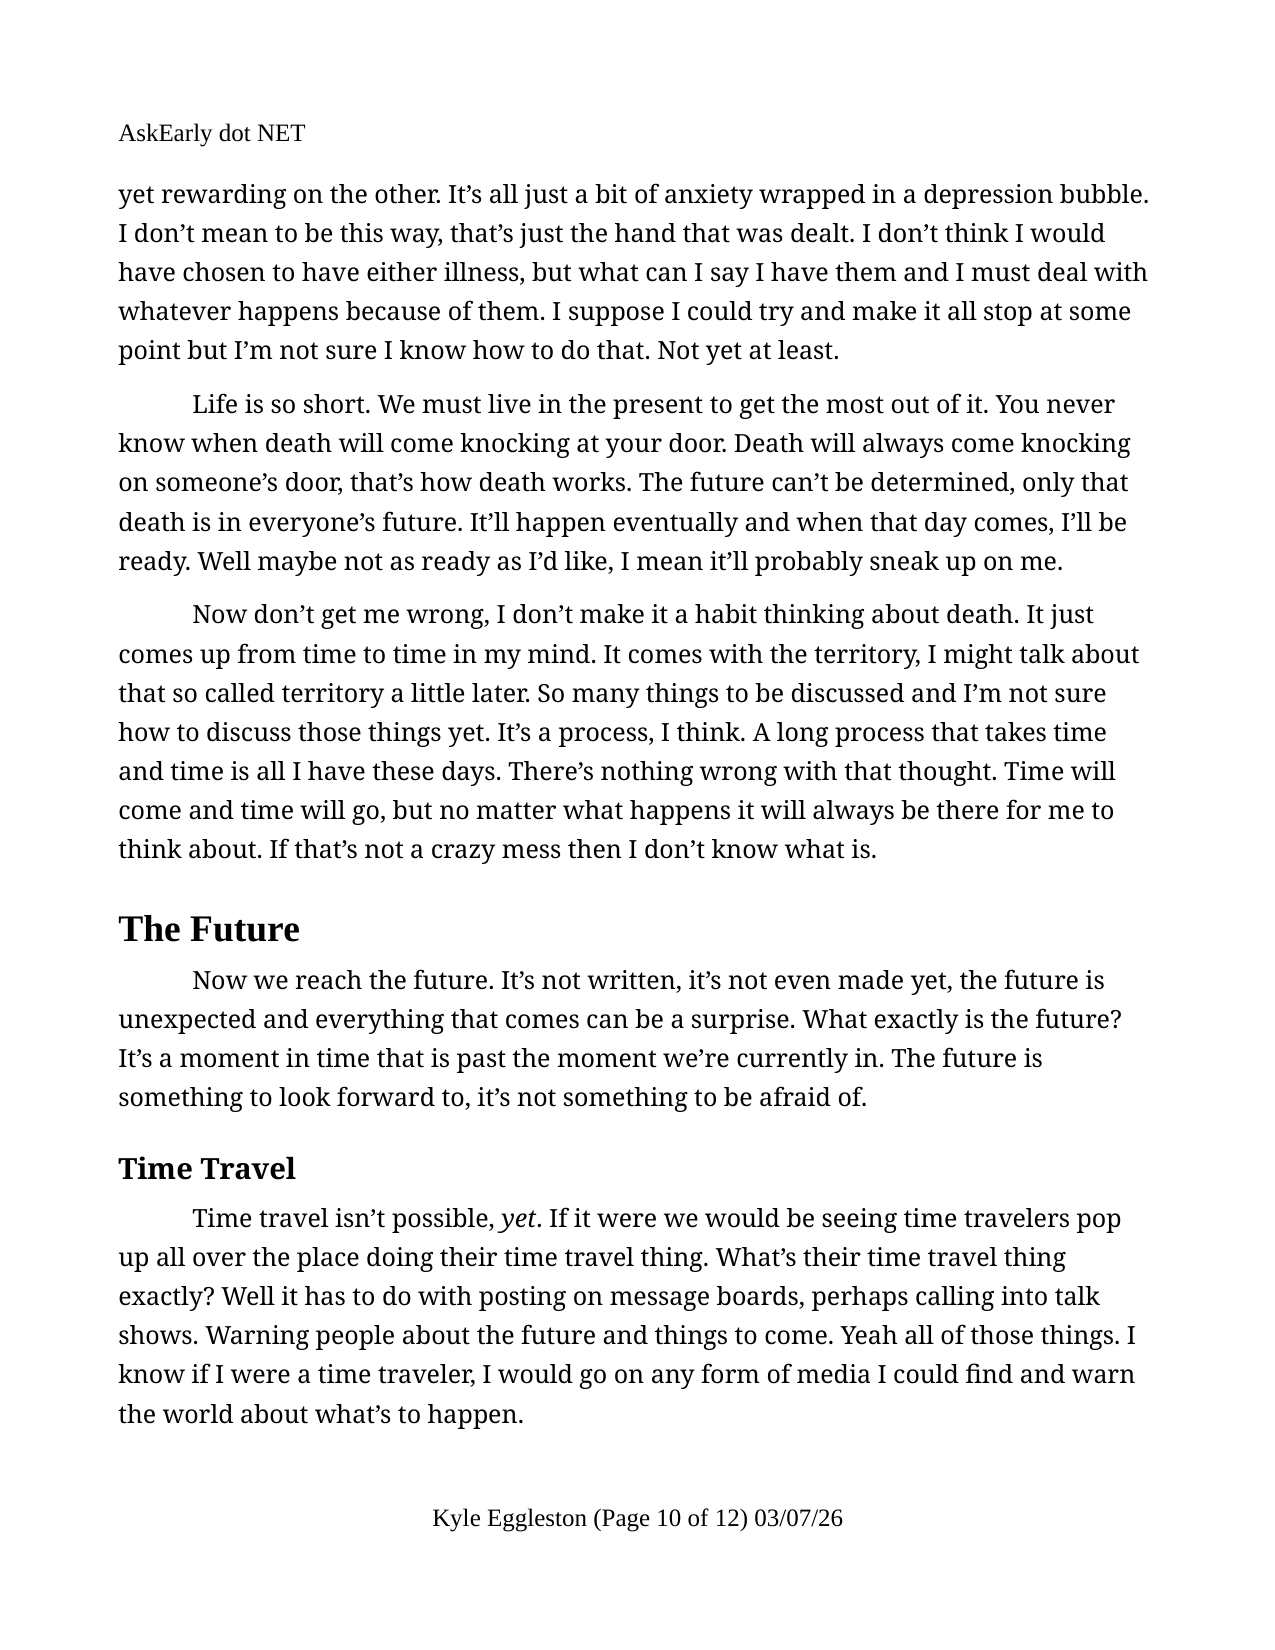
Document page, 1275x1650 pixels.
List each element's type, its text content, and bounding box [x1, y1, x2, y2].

text yet rewarding on the other. It’s all just a bit of anxiety wrapped in a depression bubble. I don’t mean to be this way, that’s just the hand that was dealt. I don’t think I would have chosen to have either illness, but what can I say I have them and I must deal with whatever happens because of them. I suppose I could try and make it all stop at some point but I’m not sure I know how to do that. Not yet at least. [118, 176, 1157, 367]
subtitle Time Travel [118, 1148, 1157, 1188]
text Life is so short. We must live in the present to get the most out of it. You never know when death will come knocking at your door. Death will always come knocking on someone’s door, that’s how death works. The future can’t be determined, only that death is in everyone’s future. It’ll happen eventually and when that day comes, I’ll be ready. Well maybe not as ready as I’d like, I mean it’ll probably sneak up on me. [118, 387, 1157, 577]
text Now don’t get me wrong, I don’t make it a habit thinking about death. It just comes up from time to time in my mind. It comes with the territory, I might talk about that so called territory a little later. So many things to be discussed and I’m not sure how to discuss those things yet. It’s a process, I think. A long process that takes time and time is all I have these days. There’s nothing wrong with that thought. Time will come and time will go, but no matter what happens it will always be there for me to think about. If that’s not a crazy mess then I don’t know what is. [118, 597, 1157, 866]
subtitle The Future [118, 907, 1157, 950]
text Time travel isn’t possible, yet. If it were we would be seeing time travelers pop up all over the place doing their time travel thing. What’s their time travel thing exactly? Well it has to do with posting on message boards, perhaps calling into talk shows. Warning people about the future and things to come. Yeah all of those things. I know if I were a time traveler, I would go on any form of media I could find and warn the world about what’s to happen. [118, 1200, 1157, 1430]
text Now we reach the future. It’s not written, it’s not even made yet, the future is unexpected and everything that comes can be a surprise. What exactly is the future? It’s a moment in time that is past the moment we’re currently in. The future is something to look forward to, it’s not something to be afraid of. [118, 962, 1157, 1114]
